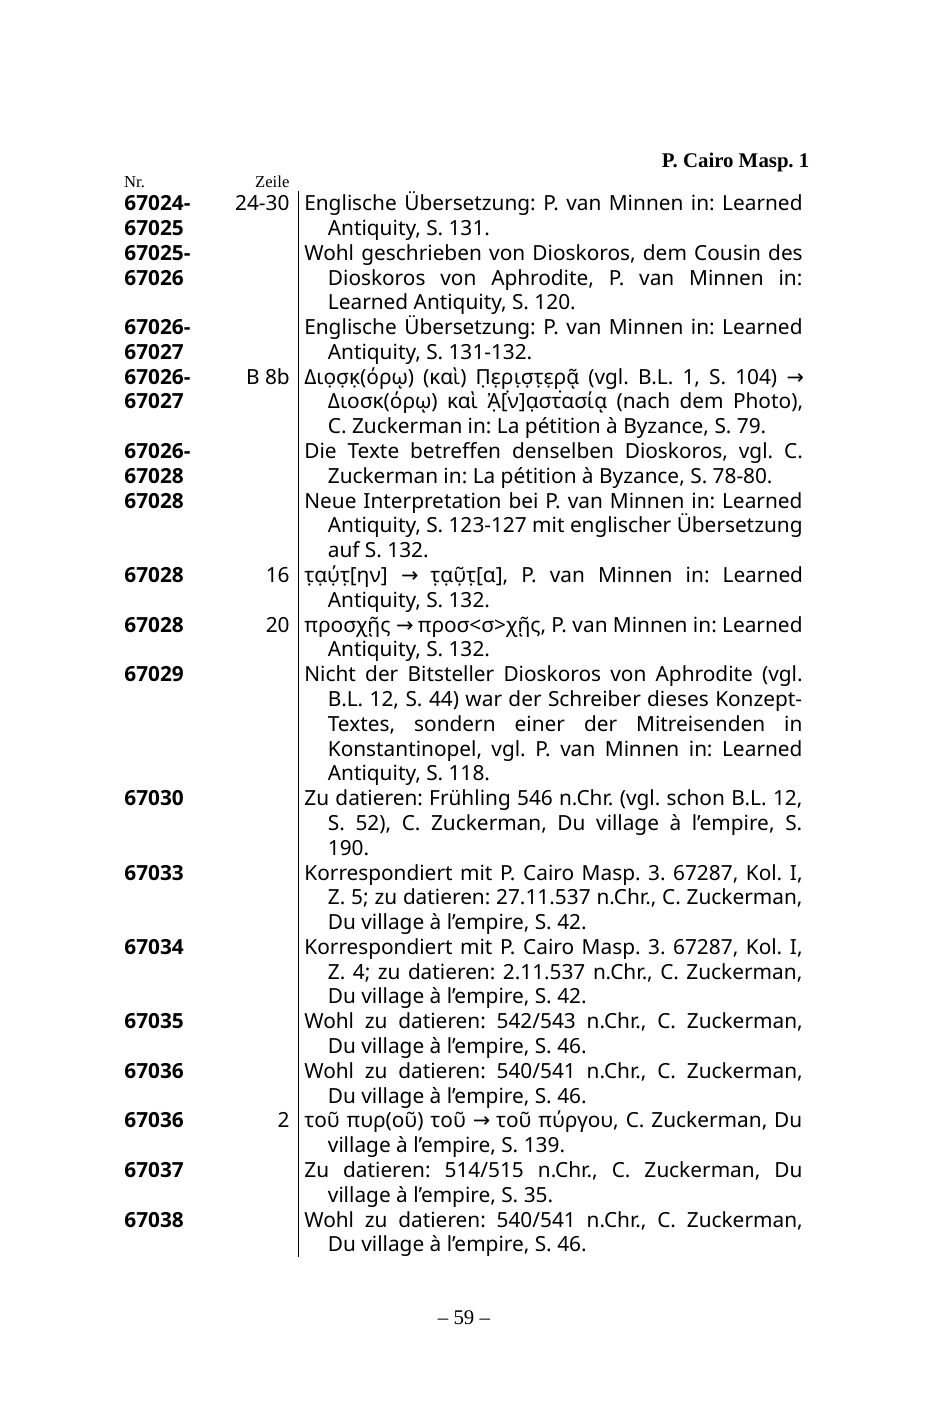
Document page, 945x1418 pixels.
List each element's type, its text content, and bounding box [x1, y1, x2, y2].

table_cell Wohl zu datieren: 542/543 n.Chr., C. Zuckerman, Du village à l’empire, S. 46. [299, 1009, 809, 1058]
table_cell 2 [207, 1108, 298, 1158]
table_cell Die Texte betreffen denselben Dioskoros, vgl. C. Zuckerman in: La pétition à Byzance, S. 78-80. [299, 439, 809, 488]
table_cell Wohl geschrieben von Dioskoros, dem Cousin des Dioskoros von Aphrodite, P. van Minnen in: Learned Antiquity, S. 120. [299, 240, 809, 315]
table_cell 67028 [118, 612, 207, 662]
table_cell 67029 [118, 662, 207, 786]
table_cell [207, 1158, 298, 1207]
table_cell 16 [207, 563, 298, 612]
table_cell τοῦ πυρ(οῦ) τοῦ → τοῦ πύργου, C. Zuckerman, Du village à l’empire, S. 139. [299, 1108, 809, 1158]
table_cell [207, 1207, 298, 1257]
table_cell Wohl zu datieren: 540/541 n.Chr., C. Zuckerman, Du village à l’empire, S. 46. [299, 1207, 809, 1257]
table_cell Zu datieren: 514/515 n.Chr., C. Zuckerman, Du village à l’empire, S. 35. [299, 1158, 809, 1207]
table_cell Englische Übersetzung: P. van Minnen in: Learned Antiquity, S. 131. [299, 191, 809, 240]
table_cell [207, 860, 298, 934]
table_cell [207, 315, 298, 364]
table_cell 67038 [118, 1207, 207, 1257]
table_cell Korrespondiert mit P. Cairo Masp. 3. 67287, Kol. I, Z. 5; zu datieren: 27.11.537 n.Chr., C. Zuckerman, Du village à l’empire, S. 42. [299, 860, 809, 934]
table_cell [207, 240, 298, 315]
table_cell [207, 1009, 298, 1058]
table_cell Zu datieren: Frühling 546 n.Chr. (vgl. schon B.L. 12, S. 52), C. Zuckerman, Du village à l’empire, S. 190. [299, 786, 809, 860]
table_cell [207, 935, 298, 1009]
table_cell 67026-67028 [118, 439, 207, 488]
table_cell 67034 [118, 935, 207, 1009]
table_cell [207, 662, 298, 786]
table_cell B 8b [207, 364, 298, 439]
table_cell [207, 488, 298, 563]
table_cell Korrespondiert mit P. Cairo Masp. 3. 67287, Kol. I, Z. 4; zu datieren: 2.11.537 n.Chr., C. Zuckerman, Du village à l’empire, S. 42. [299, 935, 809, 1009]
table_cell 67028 [118, 488, 207, 563]
table_cell 67033 [118, 860, 207, 934]
table_cell 67037 [118, 1158, 207, 1207]
table_cell [207, 439, 298, 488]
table_cell 67025-67026 [118, 240, 207, 315]
table_cell Διο̣σ̣κ̣(όρῳ) (καὶ) Π̣ε̣ρ̣ι̣σ̣τ̣ε̣ρ̣ᾷ (vgl. B.L. 1, S. 104) → Διοσκ(όρῳ) καὶ Ἀ̣[ν]α̣στασίᾳ (nach dem Photo), C. Zuckerman in: La pétition à Byzance, S. 79. [299, 364, 809, 439]
table_cell [207, 786, 298, 860]
table_cell τ̣α̣ύ̣τ̣[ην] → τ̣α̣ῦ̣τ̣[α], P. van Minnen in: Learned Antiquity, S. 132. [299, 563, 809, 612]
table_cell 67036 [118, 1108, 207, 1158]
table_cell Nicht der Bitsteller Dioskoros von Aphrodite (vgl. B.L. 12, S. 44) war der Schreiber dieses Konzept-Textes, sondern einer der Mitreisenden in Konstantinopel, vgl. P. van Minnen in: Learned Antiquity, S. 118. [299, 662, 809, 786]
table_cell Englische Übersetzung: P. van Minnen in: Learned Antiquity, S. 131-132. [299, 315, 809, 364]
table_cell 67024-67025 [118, 191, 207, 240]
table_cell 67026-67027 [118, 364, 207, 439]
table_cell 67035 [118, 1009, 207, 1058]
table_cell 67030 [118, 786, 207, 860]
table_cell 67036 [118, 1059, 207, 1108]
table_cell Wohl zu datieren: 540/541 n.Chr., C. Zuckerman, Du village à l’empire, S. 46. [299, 1059, 809, 1108]
table_cell [207, 1059, 298, 1108]
table_cell 67026-67027 [118, 315, 207, 364]
table_cell Neue Interpretation bei P. van Minnen in: Learned Antiquity, S. 123-127 mit englischer Übersetzung auf S. 132. [299, 488, 809, 563]
table_cell προσχῇς → προσ<σ>χῇς, P. van Minnen in: Learned Antiquity, S. 132. [299, 612, 809, 662]
table_cell 67028 [118, 563, 207, 612]
table_cell 20 [207, 612, 298, 662]
table_cell 24-30 [207, 191, 298, 240]
